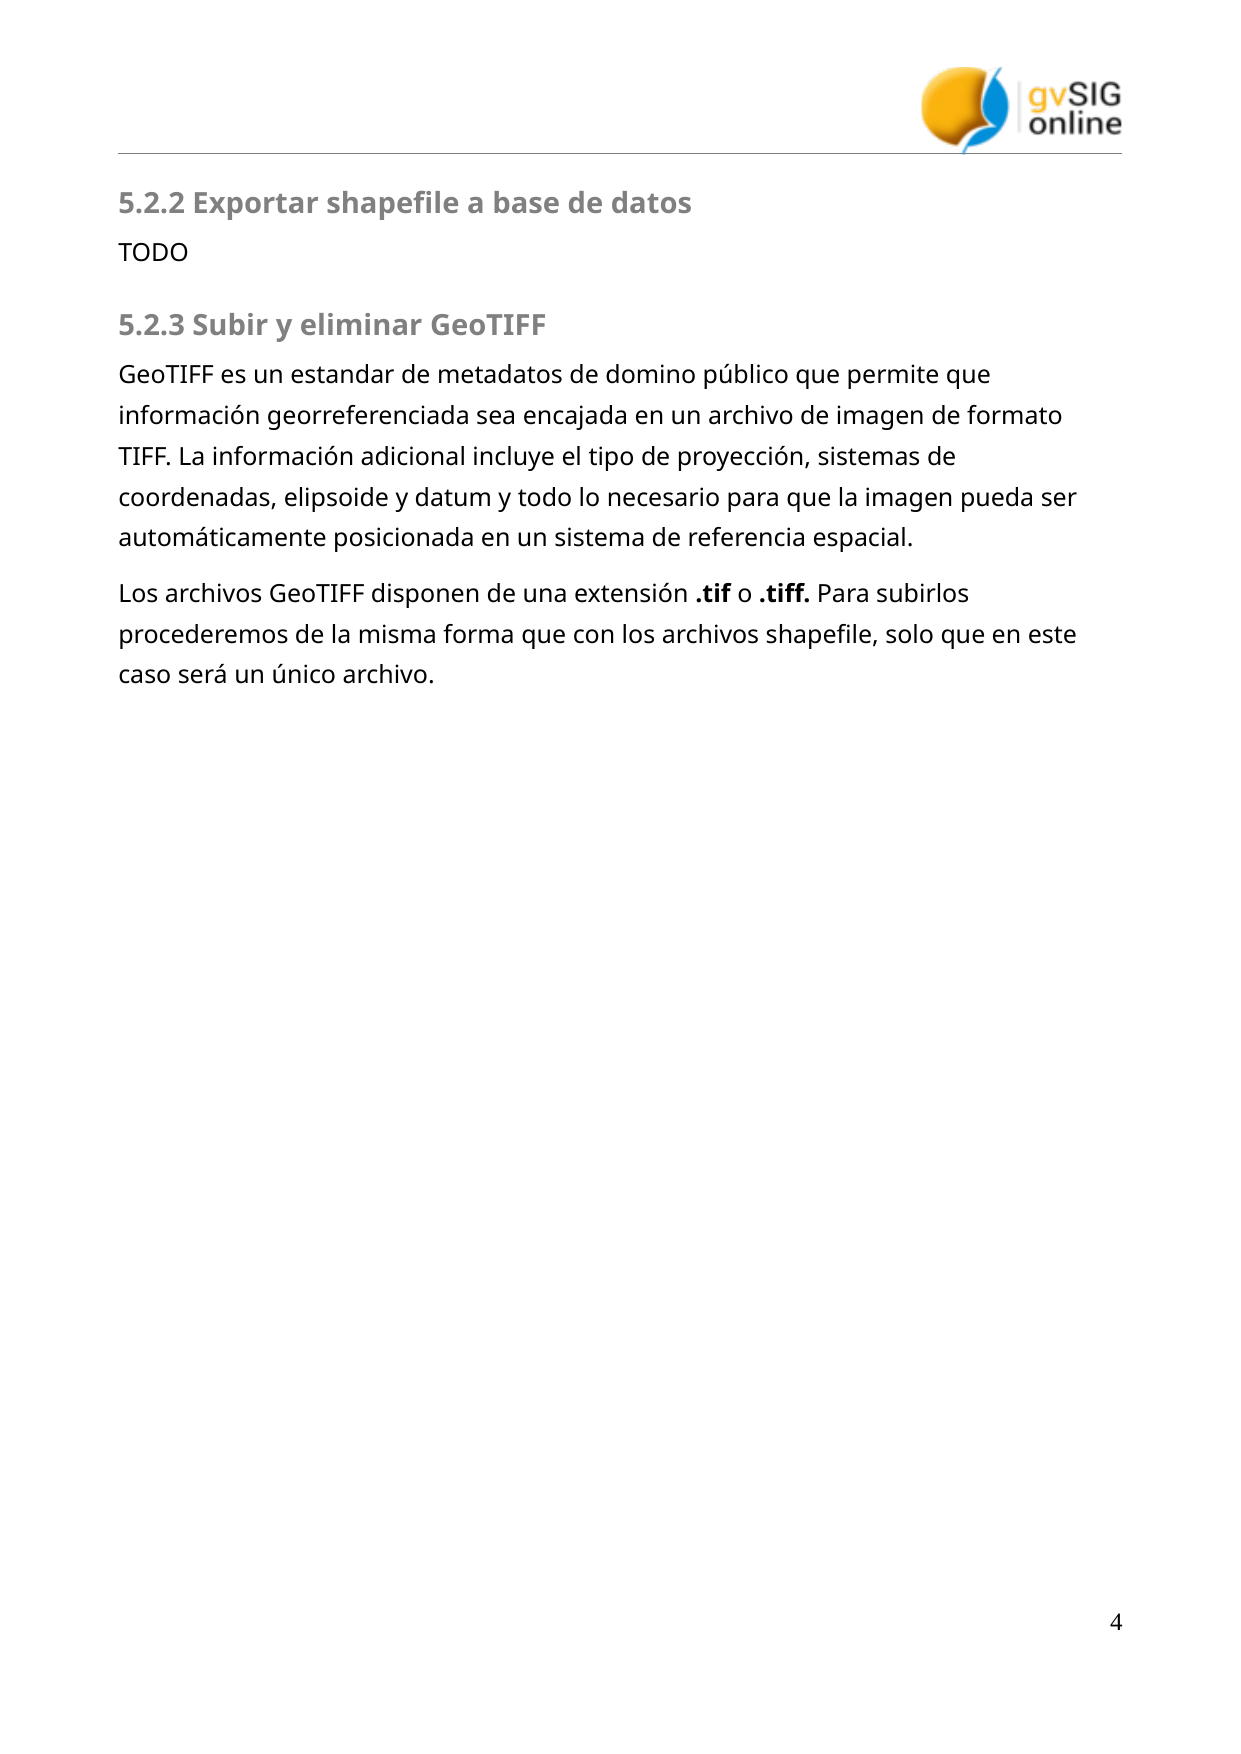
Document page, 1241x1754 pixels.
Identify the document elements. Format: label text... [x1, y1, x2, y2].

text GeoTIFF es un estandar de metadatos de domino público que permite que información georreferenciada sea encajada en un archivo de imagen de formato TIFF. La información adicional incluye el tipo de proyección, sistemas de coordenadas, elipsoide y datum y todo lo necesario para que la imagen pueda ser automáticamente posicionada en un sistema de referencia espacial. [118, 357, 1122, 554]
subtitle 5.2.2 Exportar shapefile a base de datos [118, 182, 1122, 222]
text Los archivos GeoTIFF disponen de una extensión .tif o .tiff. Para subirlos procederemos de la misma forma que con los archivos shapefile, solo que en este caso será un único archivo. [118, 575, 1122, 691]
picture [921, 67, 1122, 155]
text TODO [118, 234, 1122, 268]
subtitle 5.2.3 Subir y eliminar GeoTIFF [118, 304, 1122, 344]
